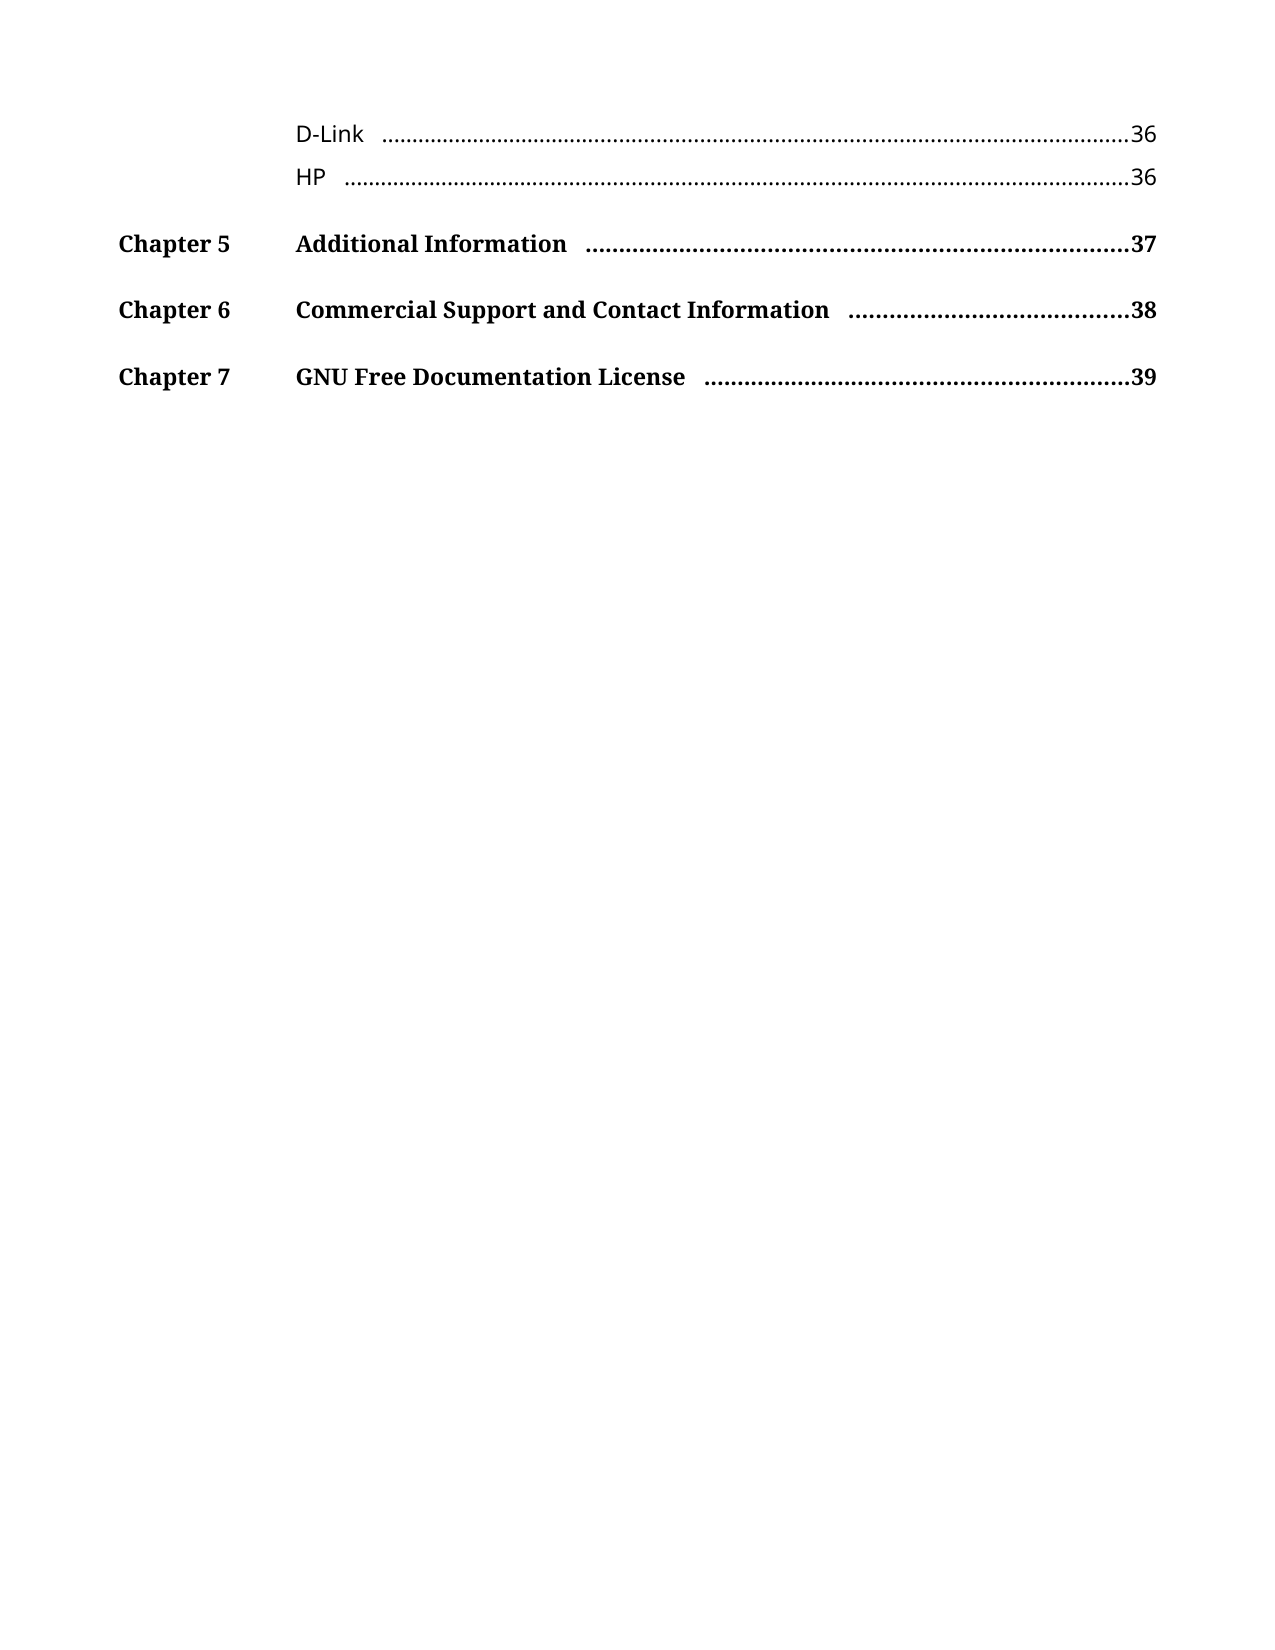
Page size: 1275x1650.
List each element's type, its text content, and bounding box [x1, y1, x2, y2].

text Chapter 7 GNU Free Documentation License 39 [118, 361, 1157, 392]
text Chapter 5 Additional Information 37 [118, 228, 1157, 259]
text HP 36 [295, 161, 1157, 192]
text Chapter 6 Commercial Support and Contact Information 38 [118, 294, 1157, 326]
text D-Link 36 [295, 118, 1157, 149]
